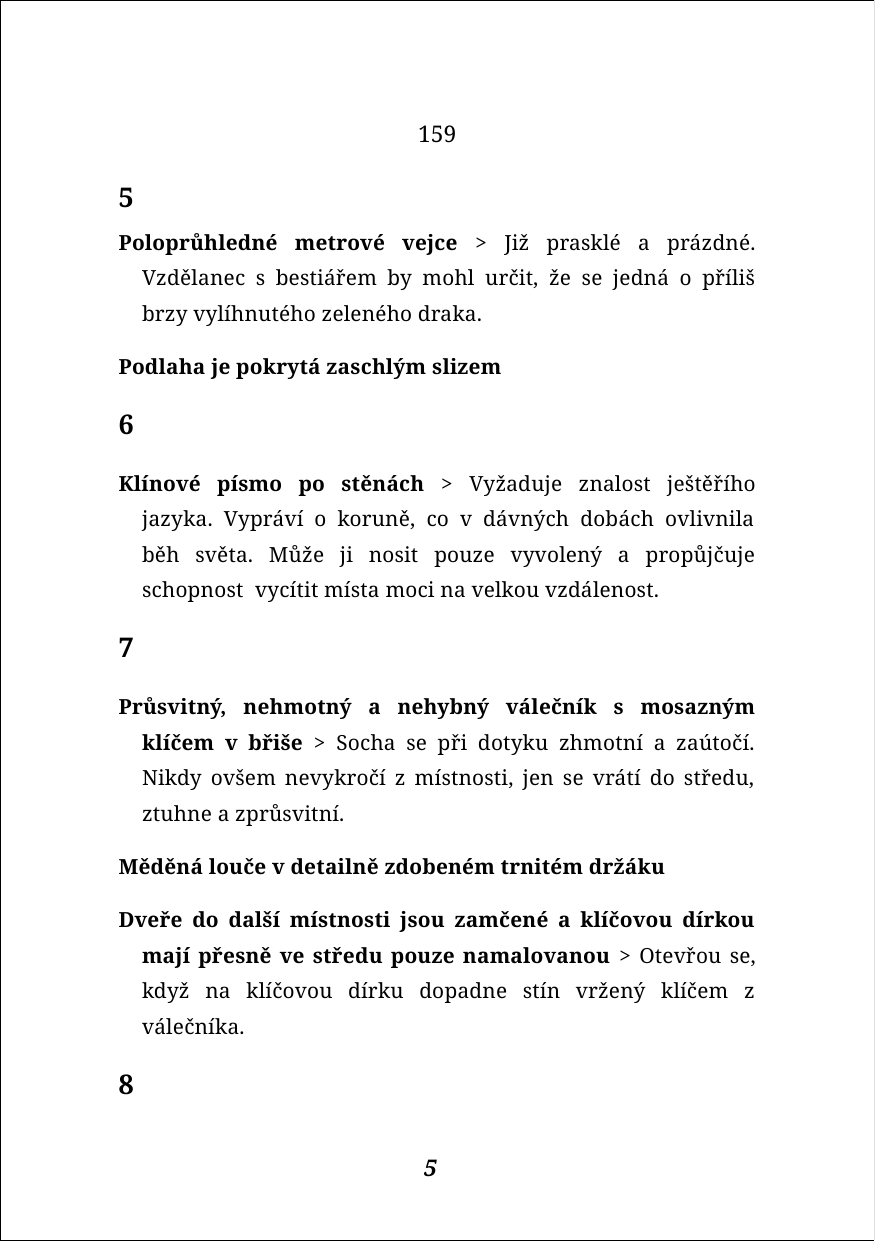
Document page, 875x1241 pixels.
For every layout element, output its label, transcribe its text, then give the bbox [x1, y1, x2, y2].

text Měděná louče v detailně zdobeném trnitém držáku [118, 852, 756, 881]
text 6 [118, 405, 756, 442]
text 8 [118, 1065, 756, 1102]
subtitle 5 [118, 179, 756, 216]
text Průsvitný, nehmotný a nehybný válečník s mosazným klíčem v břiše > Socha se při dotyku zhmotní a zaútočí. Nikdy ovšem nevykročí z místnosti, jen se vrátí do středu, ztuhne a zprůsvitní. [118, 692, 756, 827]
text 7 [118, 629, 756, 666]
text Podlaha je pokrytá zaschlým slizem [118, 352, 756, 380]
text Klínové písmo po stěnách > Vyžaduje znalost ještěřího jazyka. Vypráví o koruně, co v dávných dobách ovlivnila běh světa. Může ji nosit pouze vyvolený a propůjčuje schopnost vycítit místa moci na velkou vzdálenost. [118, 469, 756, 604]
text Dveře do další místnosti jsou zamčené a klíčovou dírkou mají přesně ve středu pouze namalovanou > Otevřou se, když na klíčovou dírku dopadne stín vržený klíčem z válečníka. [118, 905, 756, 1040]
text Poloprůhledné metrové vejce > Již prasklé a prázdné. Vzdělanec s bestiářem by mohl určit, že se jedná o příliš brzy vylíhnutého zeleného draka. [118, 228, 756, 327]
